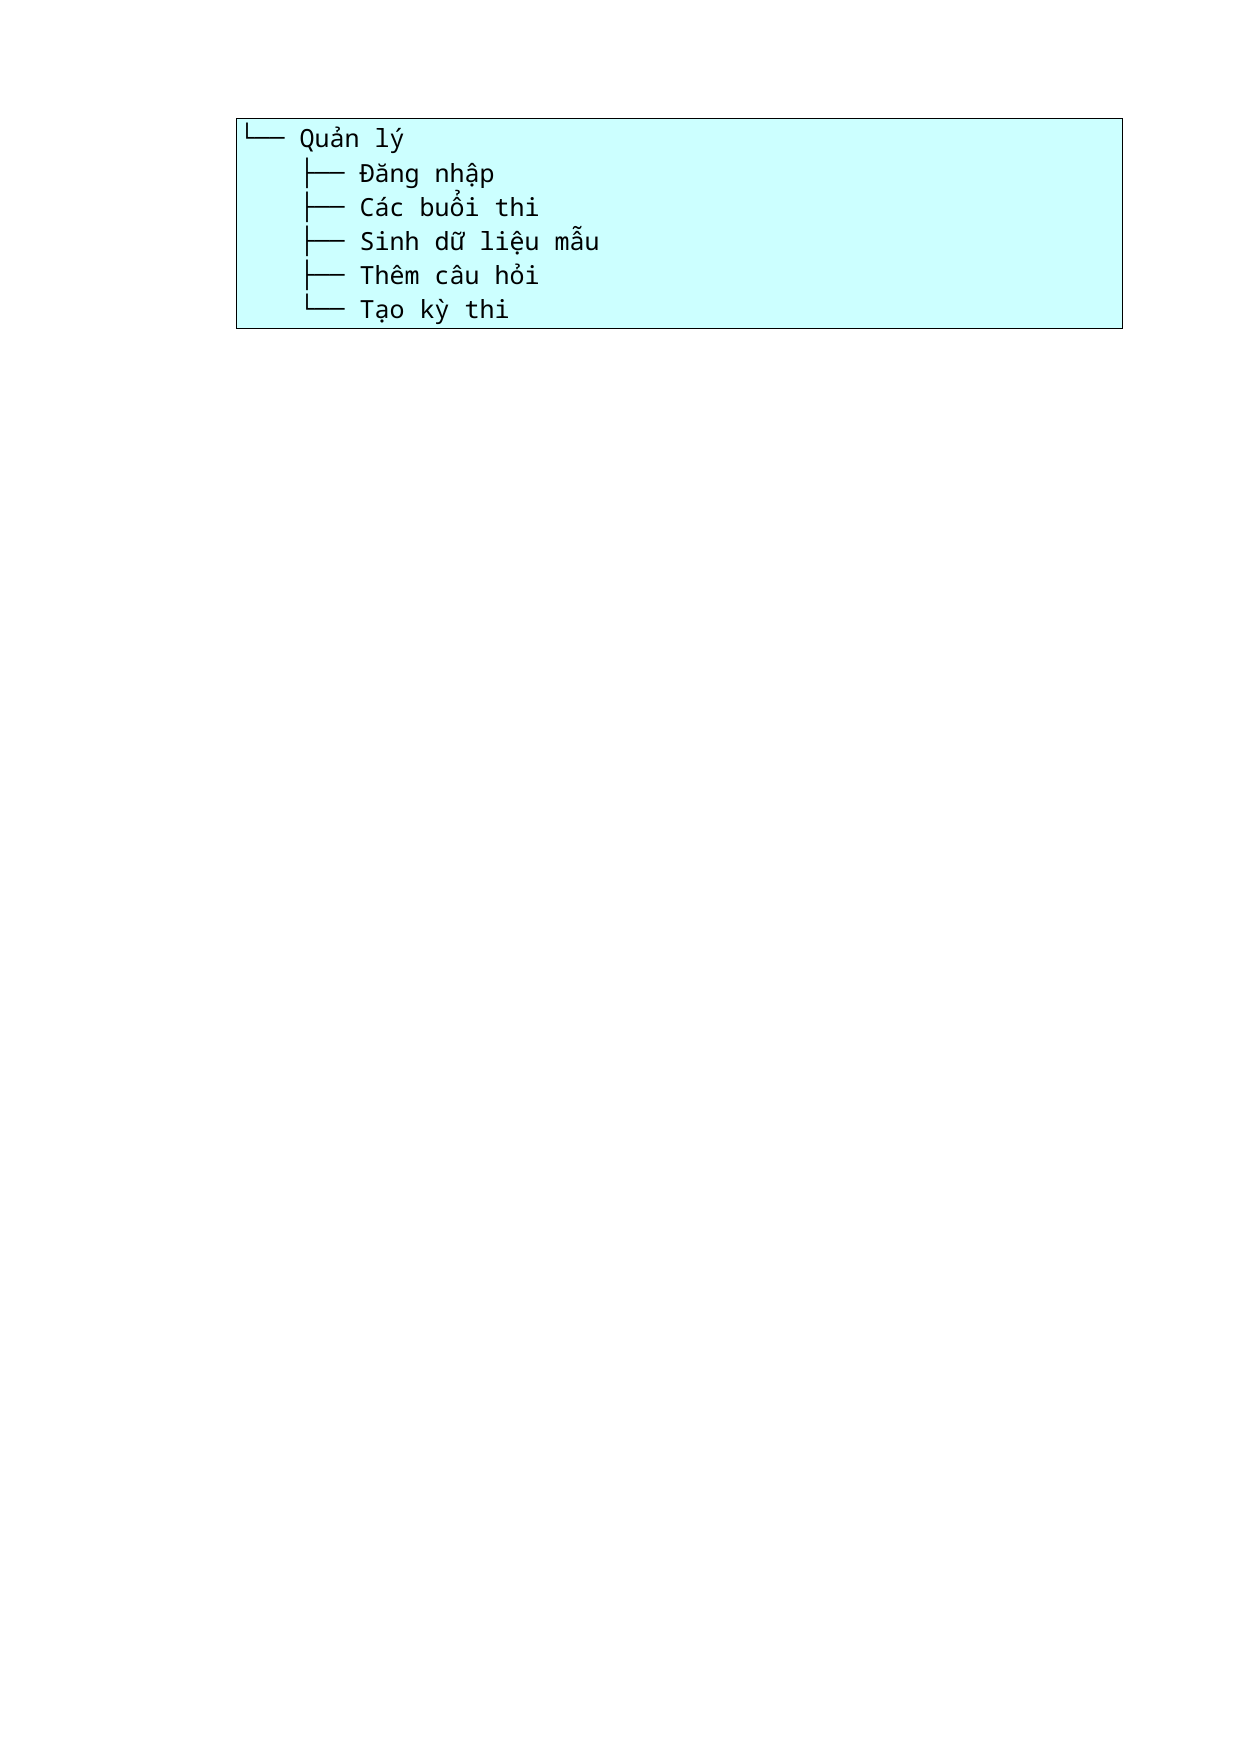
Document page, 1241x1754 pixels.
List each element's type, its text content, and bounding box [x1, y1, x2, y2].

text └── Tạo kỳ thi [237, 288, 1122, 328]
text ├── Thêm câu hỏi [237, 254, 1122, 288]
text ├── Sinh dữ liệu mẫu [237, 220, 1122, 254]
text └── Quản lý [237, 119, 1122, 152]
text ├── Đăng nhập [237, 152, 1122, 186]
text ├── Các buổi thi [237, 186, 1122, 220]
